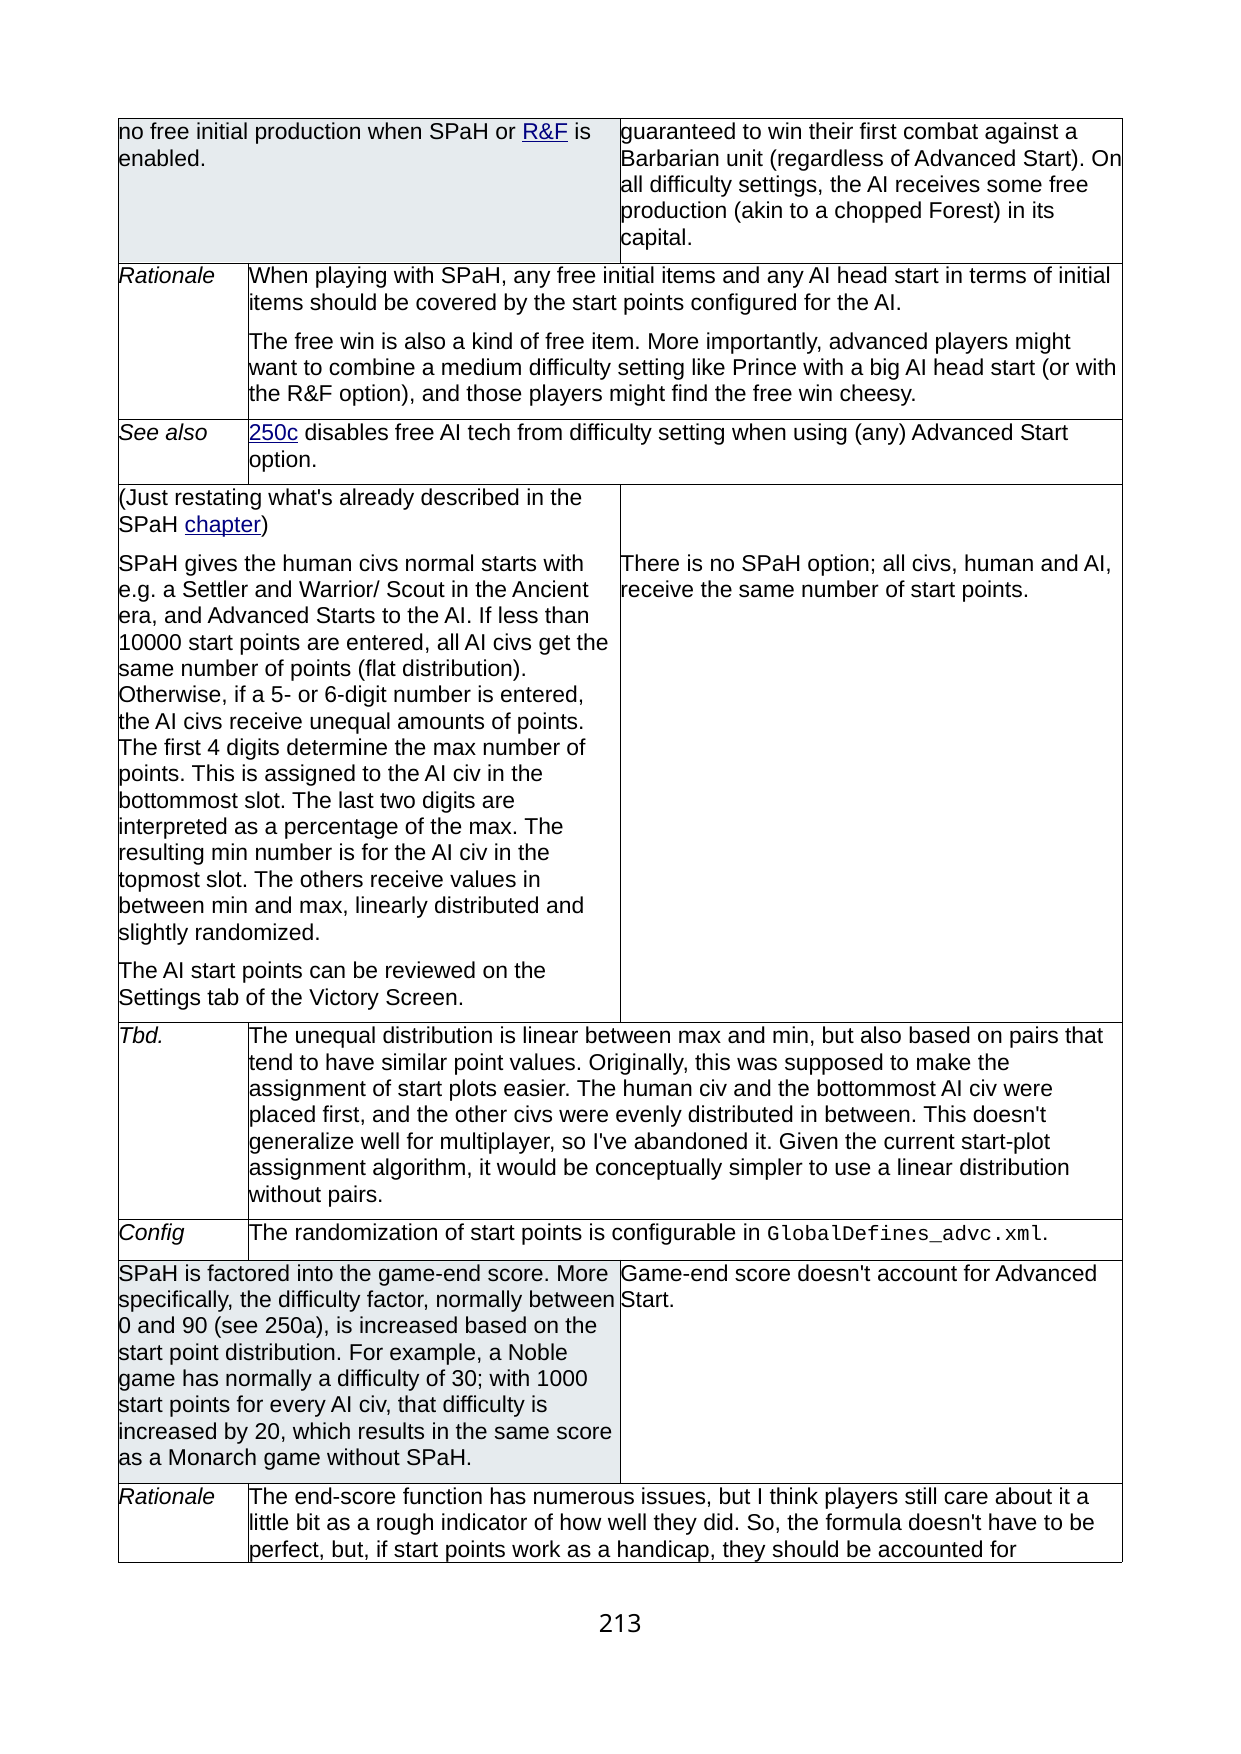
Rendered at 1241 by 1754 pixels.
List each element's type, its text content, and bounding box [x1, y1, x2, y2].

table_cell no free initial production when SPaH or R&F is enabled. [119, 119, 620, 262]
table_cell Game-end score doesn't account for Advanced Start. [621, 1261, 1122, 1483]
table_cell (Just restating what's already described in the SPaH chapter) SPaH gives the human civs normal starts with e.g. a Settler and Warrior/ Scout in the Ancient era, and Advanced Starts to the AI. If less than 10000 start points are entered, all AI civs get the same number of points (flat distribution). Otherwise, if a 5- or 6-digit number is entered, the AI civs receive unequal amounts of points. The first 4 digits determine the max number of points. This is assigned to the AI civ in the bottommost slot. The last two digits are interpreted as a percentage of the max. The resulting min number is for the AI civ in the topmost slot. The others receive values in between min and max, linearly distributed and slightly randomized. The AI start points can be reviewed on the Settings tab of the Victory Screen. [119, 485, 620, 1022]
table_cell 250c disables free AI tech from difficulty setting when using (any) Advanced Start option. [249, 420, 1122, 484]
table_cell guaranteed to win their first combat against a Barbarian unit (regardless of Advanced Start). On all difficulty settings, the AI receives some free production (akin to a chopped Forest) in its capital. [621, 119, 1122, 262]
table_cell When playing with SPaH, any free initial items and any AI head start in terms of initial items should be covered by the start points configured for the AI. The free win is also a kind of free item. More importantly, advanced players might want to combine a medium difficulty setting like Prince with a big AI head start (or with the R&F option), and those players might find the free win cheesy. [249, 264, 1122, 419]
table_cell Tbd. [119, 1023, 248, 1219]
table_cell There is no SPaH option; all civs, human and AI, receive the same number of start points. [621, 485, 1122, 1022]
table_cell Config [119, 1220, 248, 1259]
table_cell Rationale [119, 1484, 248, 1562]
table_cell Rationale [119, 264, 248, 419]
table_cell The unequal distribution is linear between max and min, but also based on pairs that tend to have similar point values. Originally, this was supposed to make the assignment of start plots easier. The human civ and the bottommost AI civ were placed first, and the other civs were evenly distributed in between. This doesn't generalize well for multiplayer, so I've abandoned it. Given the current start-plot assignment algorithm, it would be conceptually simpler to use a linear distribution without pairs. [249, 1023, 1122, 1219]
table_cell The end-score function has numerous issues, but I think players still care about it a little bit as a rough indicator of how well they did. So, the formula doesn't have to be perfect, but, if start points work as a handicap, they should be accounted for [249, 1484, 1122, 1562]
table_cell The randomization of start points is configurable in GlobalDefines_advc.xml. [249, 1220, 1122, 1259]
table_cell SPaH is factored into the game-end score. More specifically, the difficulty factor, normally between 0 and 90 (see 250a), is increased based on the start point distribution. For example, a Noble game has normally a difficulty of 30; with 1000 start points for every AI civ, that difficulty is increased by 20, which results in the same score as a Monarch game without SPaH. [119, 1261, 620, 1483]
table_cell See also [119, 420, 248, 484]
